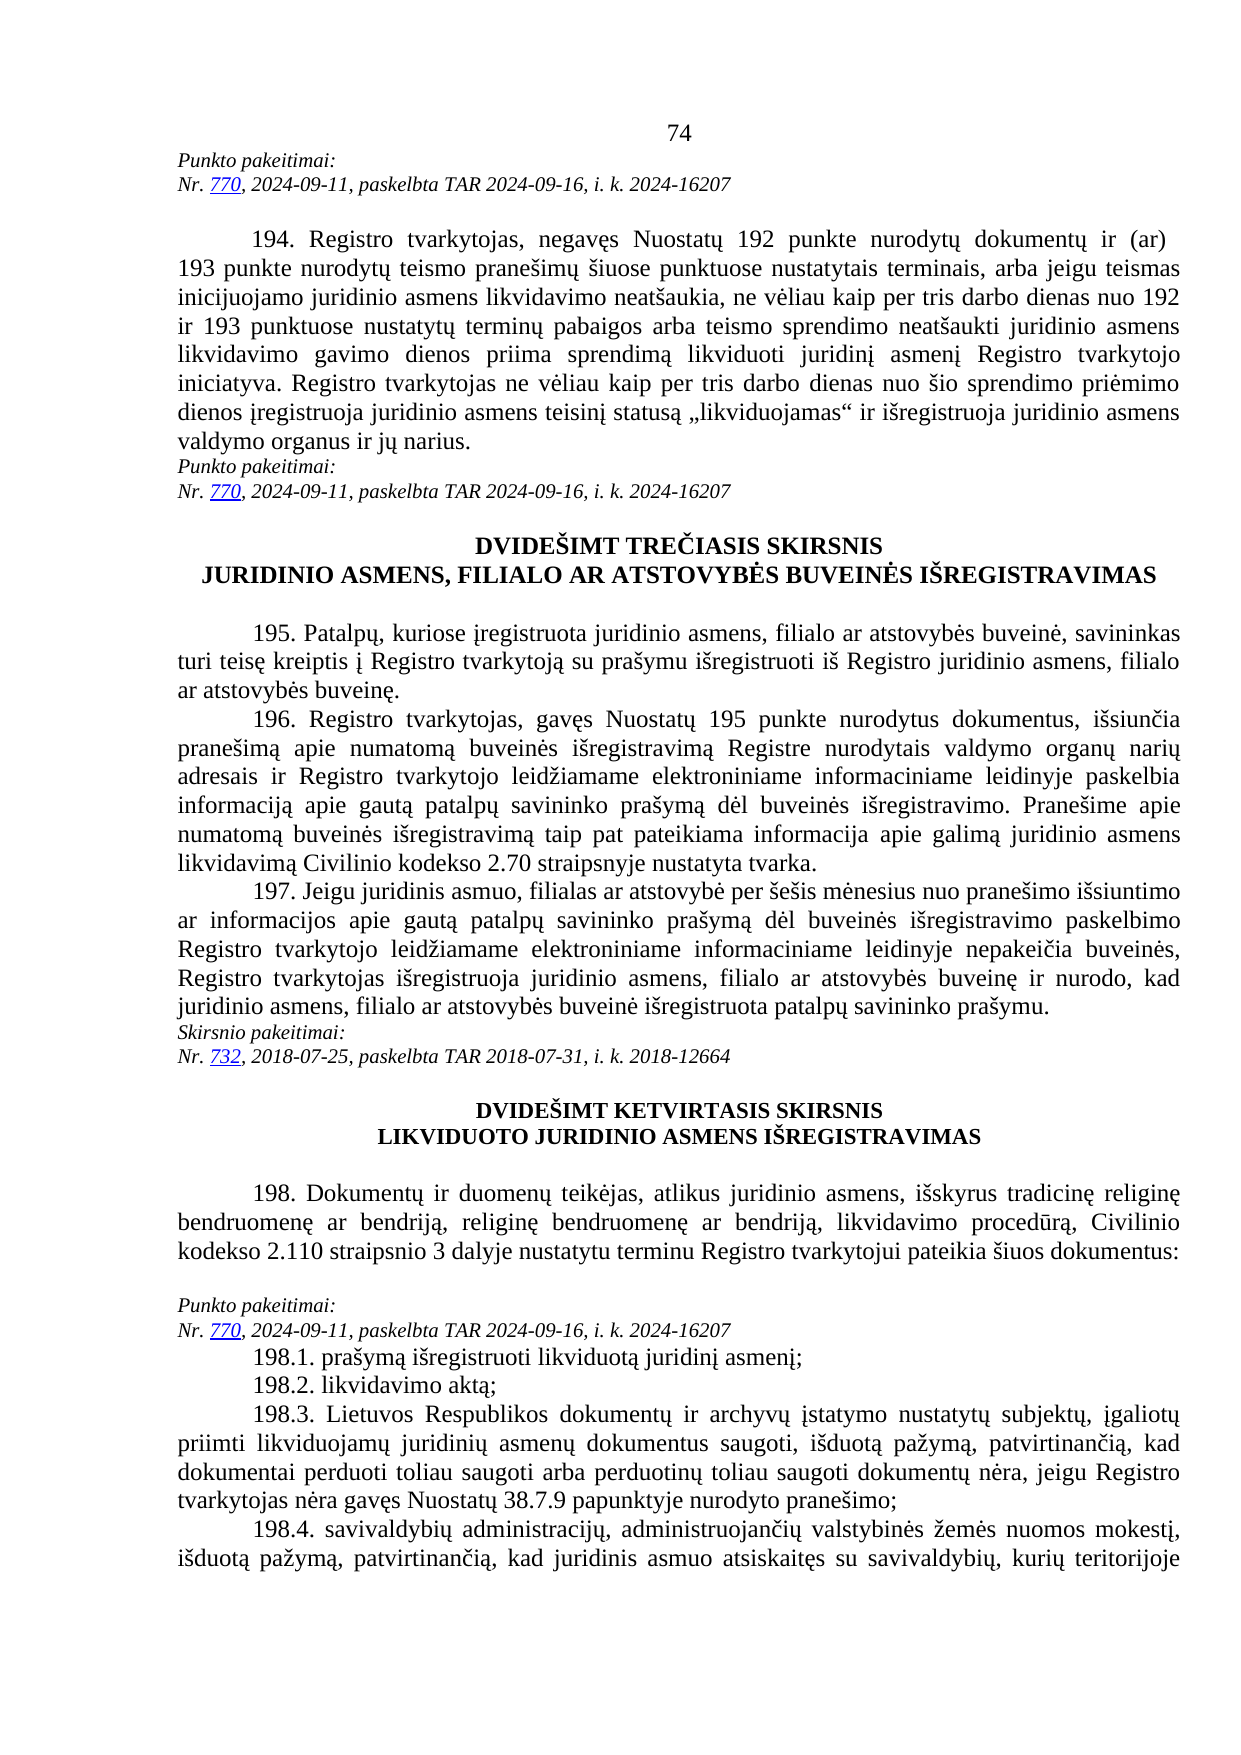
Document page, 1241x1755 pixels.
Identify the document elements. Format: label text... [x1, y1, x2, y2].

text 195. Patalpų, kuriose įregistruota juridinio asmens, filialo ar atstovybės buveinė, savininkas turi teisę kreiptis į Registro tvarkytoją su prašymu išregistruoti iš Registro juridinio asmens, filialo ar atstovybės buveinę. [177, 618, 1181, 704]
text DVIDEŠIMT KETVIRTASIS SKIRSNIS [177, 1097, 1181, 1123]
text 198.4. savivaldybių administracijų, administruojančių valstybinės žemės nuomos mokestį, išduotą pažymą, patvirtinančią, kad juridinis asmuo atsiskaitęs su savivaldybių, kurių teritorijoje [177, 1514, 1181, 1572]
text Punkto pakeitimai: [177, 454, 1181, 478]
text DVIDEŠIMT TREČIASIS SKIRSNIS [177, 531, 1181, 560]
text Nr. 770, 2024-09-11, paskelbta TAR 2024-09-16, i. k. 2024-16207 [177, 172, 1181, 196]
text 196. Registro tvarkytojas, gavęs Nuostatų 195 punkte nurodytus dokumentus, išsiunčia pranešimą apie numatomą buveinės išregistravimą Registre nurodytais valdymo organų narių adresais ir Registro tvarkytojo leidžiamame elektroniniame informaciniame leidinyje paskelbia informaciją apie gautą patalpų savininko prašymą dėl buveinės išregistravimo. Pranešime apie numatomą buveinės išregistravimą taip pat pateikiama informacija apie galimą juridinio asmens likvidavimą Civilinio kodekso 2.70 straipsnyje nustatyta tvarka. [177, 704, 1181, 876]
text Punkto pakeitimai: [177, 1293, 1181, 1317]
text Punkto pakeitimai: [177, 148, 1181, 172]
text 198.3. Lietuvos Respublikos dokumentų ir archyvų įstatymo nustatytų subjektų, įgaliotų priimti likviduojamų juridinių asmenų dokumentus saugoti, išduotą pažymą, patvirtinančią, kad dokumentai perduoti toliau saugoti arba perduotinų toliau saugoti dokumentų nėra, jeigu Registro tvarkytojas nėra gavęs Nuostatų 38.7.9 papunktyje nurodyto pranešimo; [177, 1399, 1181, 1514]
text JURIDINIO ASMENS, FILIALO AR ATSTOVYBĖS BUVEINĖS IŠREGISTRAVIMAS [177, 560, 1181, 589]
text 198. Dokumentų ir duomenų teikėjas, atlikus juridinio asmens, išskyrus tradicinę religinę bendruomenę ar bendriją, religinę bendruomenę ar bendriją, likvidavimo procedūrą, Civilinio kodekso 2.110 straipsnio 3 dalyje nustatytu terminu Registro tvarkytojui pateikia šiuos dokumentus: [177, 1178, 1181, 1265]
text Nr. 770, 2024-09-11, paskelbta TAR 2024-09-16, i. k. 2024-16207 [177, 478, 1181, 503]
text 198.1. prašymą išregistruoti likviduotą juridinį asmenį; [177, 1342, 1181, 1370]
text Nr. 770, 2024-09-11, paskelbta TAR 2024-09-16, i. k. 2024-16207 [177, 1317, 1181, 1342]
text LIKVIDUOTO JURIDINIO ASMENS IŠREGISTRAVIMAS [177, 1123, 1181, 1150]
text 198.2. likvidavimo aktą; [177, 1370, 1181, 1399]
text Skirsnio pakeitimai: [177, 1020, 1181, 1044]
text 194. Registro tvarkytojas, negavęs Nuostatų 192 punkte nurodytų dokumentų ir (ar) 193 punkte nurodytų teismo pranešimų šiuose punktuose nustatytais terminais, arba jeigu teismas inicijuojamo juridinio asmens likvidavimo neatšaukia, ne vėliau kaip per tris darbo dienas nuo 192 ir 193 punktuose nustatytų terminų pabaigos arba teismo sprendimo neatšaukti juridinio asmens likvidavimo gavimo dienos priima sprendimą likviduoti juridinį asmenį Registro tvarkytojo iniciatyva. Registro tvarkytojas ne vėliau kaip per tris darbo dienas nuo šio sprendimo priėmimo dienos įregistruoja juridinio asmens teisinį statusą „likviduojamas“ ir išregistruoja juridinio asmens valdymo organus ir jų narius. [177, 224, 1181, 454]
text Nr. 732, 2018-07-25, paskelbta TAR 2018-07-31, i. k. 2018-12664 [177, 1044, 1181, 1068]
text 197. Jeigu juridinis asmuo, filialas ar atstovybė per šešis mėnesius nuo pranešimo išsiuntimo ar informacijos apie gautą patalpų savininko prašymą dėl buveinės išregistravimo paskelbimo Registro tvarkytojo leidžiamame elektroniniame informaciniame leidinyje nepakeičia buveinės, Registro tvarkytojas išregistruoja juridinio asmens, filialo ar atstovybės buveinę ir nurodo, kad juridinio asmens, filialo ar atstovybės buveinė išregistruota patalpų savininko prašymu. [177, 876, 1181, 1020]
